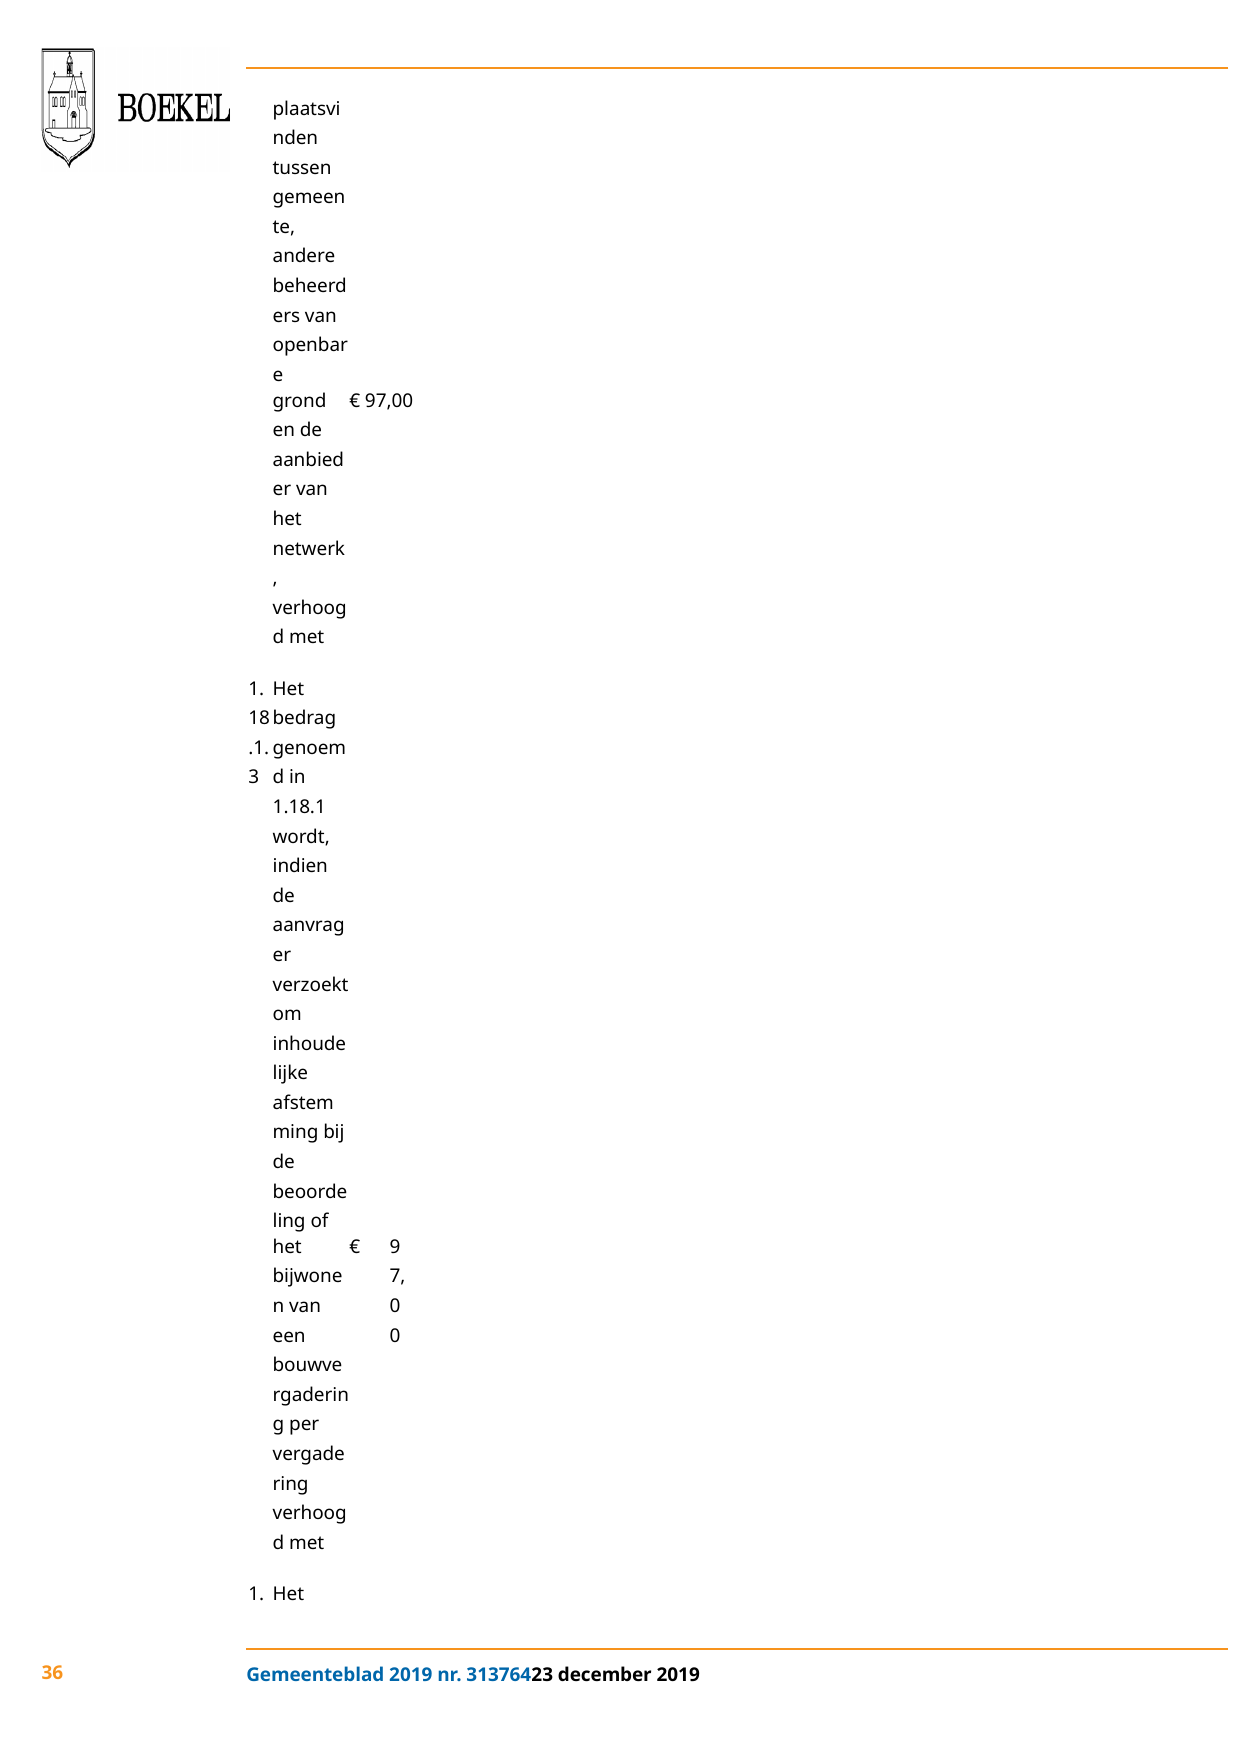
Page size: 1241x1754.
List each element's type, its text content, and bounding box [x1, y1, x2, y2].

table_cell [510, 675, 549, 1233]
table_cell [991, 1555, 1031, 1580]
table_cell [409, 1233, 429, 1555]
table_cell [850, 387, 890, 649]
table_cell [1111, 1233, 1152, 1555]
table_cell [971, 95, 1011, 387]
table_cell [630, 1555, 670, 1580]
table_cell [1071, 1233, 1111, 1555]
table_cell [389, 1555, 409, 1580]
table_cell [409, 1580, 429, 1606]
table_cell [790, 1580, 830, 1606]
table_cell [670, 1555, 710, 1580]
table_cell [630, 1233, 670, 1555]
table_cell [1111, 649, 1152, 675]
table_cell [248, 649, 272, 675]
table_cell [870, 1580, 911, 1606]
table_cell [510, 1555, 549, 1580]
table_cell [991, 675, 1031, 1233]
table_cell [550, 649, 590, 675]
table_cell [469, 1555, 509, 1580]
table_cell [570, 95, 610, 387]
table_cell 1. [248, 1580, 272, 1606]
table_cell [273, 649, 349, 675]
table_cell [1071, 1580, 1111, 1606]
table_cell [911, 675, 951, 1233]
table_cell [1111, 675, 1152, 1233]
table_cell [349, 675, 369, 1233]
table_cell [790, 1233, 830, 1555]
table_cell [490, 95, 529, 387]
table_cell [870, 1555, 911, 1580]
table_cell [911, 649, 951, 675]
picture [41, 47, 231, 172]
table_cell [750, 1233, 790, 1555]
table_cell [770, 387, 810, 649]
table_cell [409, 675, 429, 1233]
table_cell [830, 649, 870, 675]
table_cell [670, 649, 710, 675]
table_cell [890, 387, 931, 649]
table_cell [369, 1555, 389, 1580]
table_cell [550, 675, 590, 1233]
table_cell [590, 1555, 630, 1580]
table_cell [790, 1555, 830, 1580]
table_cell [349, 1580, 369, 1606]
table_cell [389, 675, 409, 1233]
table_cell [1011, 95, 1051, 387]
table_cell [389, 1580, 409, 1606]
table_cell € [349, 1233, 369, 1555]
table_cell [248, 95, 272, 387]
table_cell [429, 675, 469, 1233]
table_cell [429, 1555, 469, 1580]
table_cell [590, 1580, 630, 1606]
table_cell [429, 1580, 469, 1606]
table_cell [1111, 1580, 1152, 1606]
table_cell [469, 1233, 509, 1555]
table_cell [710, 1233, 750, 1555]
table_cell [1031, 1233, 1071, 1555]
table_cell [349, 95, 369, 387]
table_cell [449, 95, 489, 387]
table_cell [951, 649, 991, 675]
table_cell [1111, 1555, 1152, 1580]
table_cell [409, 95, 429, 387]
table_cell [409, 1555, 429, 1580]
table_cell [730, 95, 770, 387]
table_cell [890, 95, 931, 387]
table_cell [911, 1555, 951, 1580]
table_cell [248, 1555, 272, 1580]
table_cell [248, 1233, 272, 1555]
table_cell [273, 1555, 349, 1580]
table_cell [750, 1580, 790, 1606]
table_cell Het bedrag genoemd in 1.18.1 wordt, indien de aanvrager verzoekt om inhoudelijke afstemming bij de beoordeling of [273, 675, 349, 1233]
table_cell [389, 649, 409, 675]
table_cell [870, 649, 911, 675]
table_cell [710, 649, 750, 675]
table_cell [830, 675, 870, 1233]
table_cell [670, 675, 710, 1233]
table_cell [1031, 649, 1071, 675]
table_cell [630, 1580, 670, 1606]
table_cell [389, 95, 409, 387]
table_cell [510, 649, 549, 675]
table_cell [971, 387, 1011, 649]
table_cell [770, 95, 810, 387]
table_cell [690, 95, 730, 387]
table_cell [710, 675, 750, 1233]
table_cell [630, 675, 670, 1233]
table_cell [991, 1233, 1031, 1555]
table_cell [931, 95, 971, 387]
table_cell [590, 1233, 630, 1555]
table_cell € 97,00 [349, 387, 770, 649]
table_cell [1091, 95, 1131, 387]
table_cell [1031, 675, 1071, 1233]
table_cell [590, 649, 630, 675]
table_cell [710, 1580, 750, 1606]
table_cell [1051, 387, 1091, 649]
table_cell [610, 95, 650, 387]
table_cell [670, 1233, 710, 1555]
table_cell [870, 675, 911, 1233]
table_cell [911, 1580, 951, 1606]
table_cell [369, 1233, 389, 1555]
table_cell [951, 675, 991, 1233]
table_cell [369, 649, 389, 675]
table_cell [369, 95, 389, 387]
table_cell [429, 649, 469, 675]
table_cell [530, 95, 570, 387]
table_cell [1091, 387, 1131, 649]
table_cell [750, 675, 790, 1233]
table_cell [429, 95, 449, 387]
table_cell [1071, 649, 1111, 675]
table_cell [469, 1580, 509, 1606]
table_cell [650, 95, 690, 387]
table_cell [870, 1233, 911, 1555]
table_cell [469, 649, 509, 675]
table_cell [911, 1233, 951, 1555]
table_cell [850, 95, 890, 387]
table_cell [1071, 675, 1111, 1233]
table_cell Het [273, 1580, 349, 1606]
table_cell [710, 1555, 750, 1580]
table_cell [429, 1233, 469, 1555]
table_cell [951, 1555, 991, 1580]
table_cell [830, 1233, 870, 1555]
table_cell plaatsvinden tussen gemeente, andere beheerders van openbare [273, 95, 349, 387]
table_cell [830, 1580, 870, 1606]
table_cell [951, 1580, 991, 1606]
table_cell [550, 1555, 590, 1580]
table_cell [991, 649, 1031, 675]
table_cell [510, 1580, 549, 1606]
table_cell grond en de aanbieder van het netwerk, verhoogd met [273, 387, 349, 649]
table_cell [409, 649, 429, 675]
table_cell [790, 649, 830, 675]
table_cell [630, 649, 670, 675]
table_cell [991, 1580, 1031, 1606]
table_cell [931, 387, 971, 649]
table_cell [1031, 1580, 1071, 1606]
table_cell [1011, 387, 1051, 649]
table_cell 97,00 [389, 1233, 409, 1555]
table_cell [550, 1580, 590, 1606]
table_cell [550, 1233, 590, 1555]
table_cell [810, 95, 850, 387]
table_cell 1.18.1.3 [248, 675, 272, 1233]
table_cell [369, 1580, 389, 1606]
table_cell [590, 675, 630, 1233]
table_cell [830, 1555, 870, 1580]
table_cell het bijwonen van een bouwvergadering per vergadering verhoogd met [273, 1233, 349, 1555]
table_cell [510, 1233, 549, 1555]
table_cell [1051, 95, 1091, 387]
table_cell [349, 649, 369, 675]
table_cell [1071, 1555, 1111, 1580]
table_cell [790, 675, 830, 1233]
table_cell [369, 675, 389, 1233]
table_cell [750, 1555, 790, 1580]
table_cell [1031, 1555, 1071, 1580]
table_cell [951, 1233, 991, 1555]
table_cell [248, 387, 272, 649]
table_cell [349, 1555, 369, 1580]
table_cell [469, 675, 509, 1233]
table_cell [810, 387, 850, 649]
table_cell [670, 1580, 710, 1606]
table_cell [750, 649, 790, 675]
